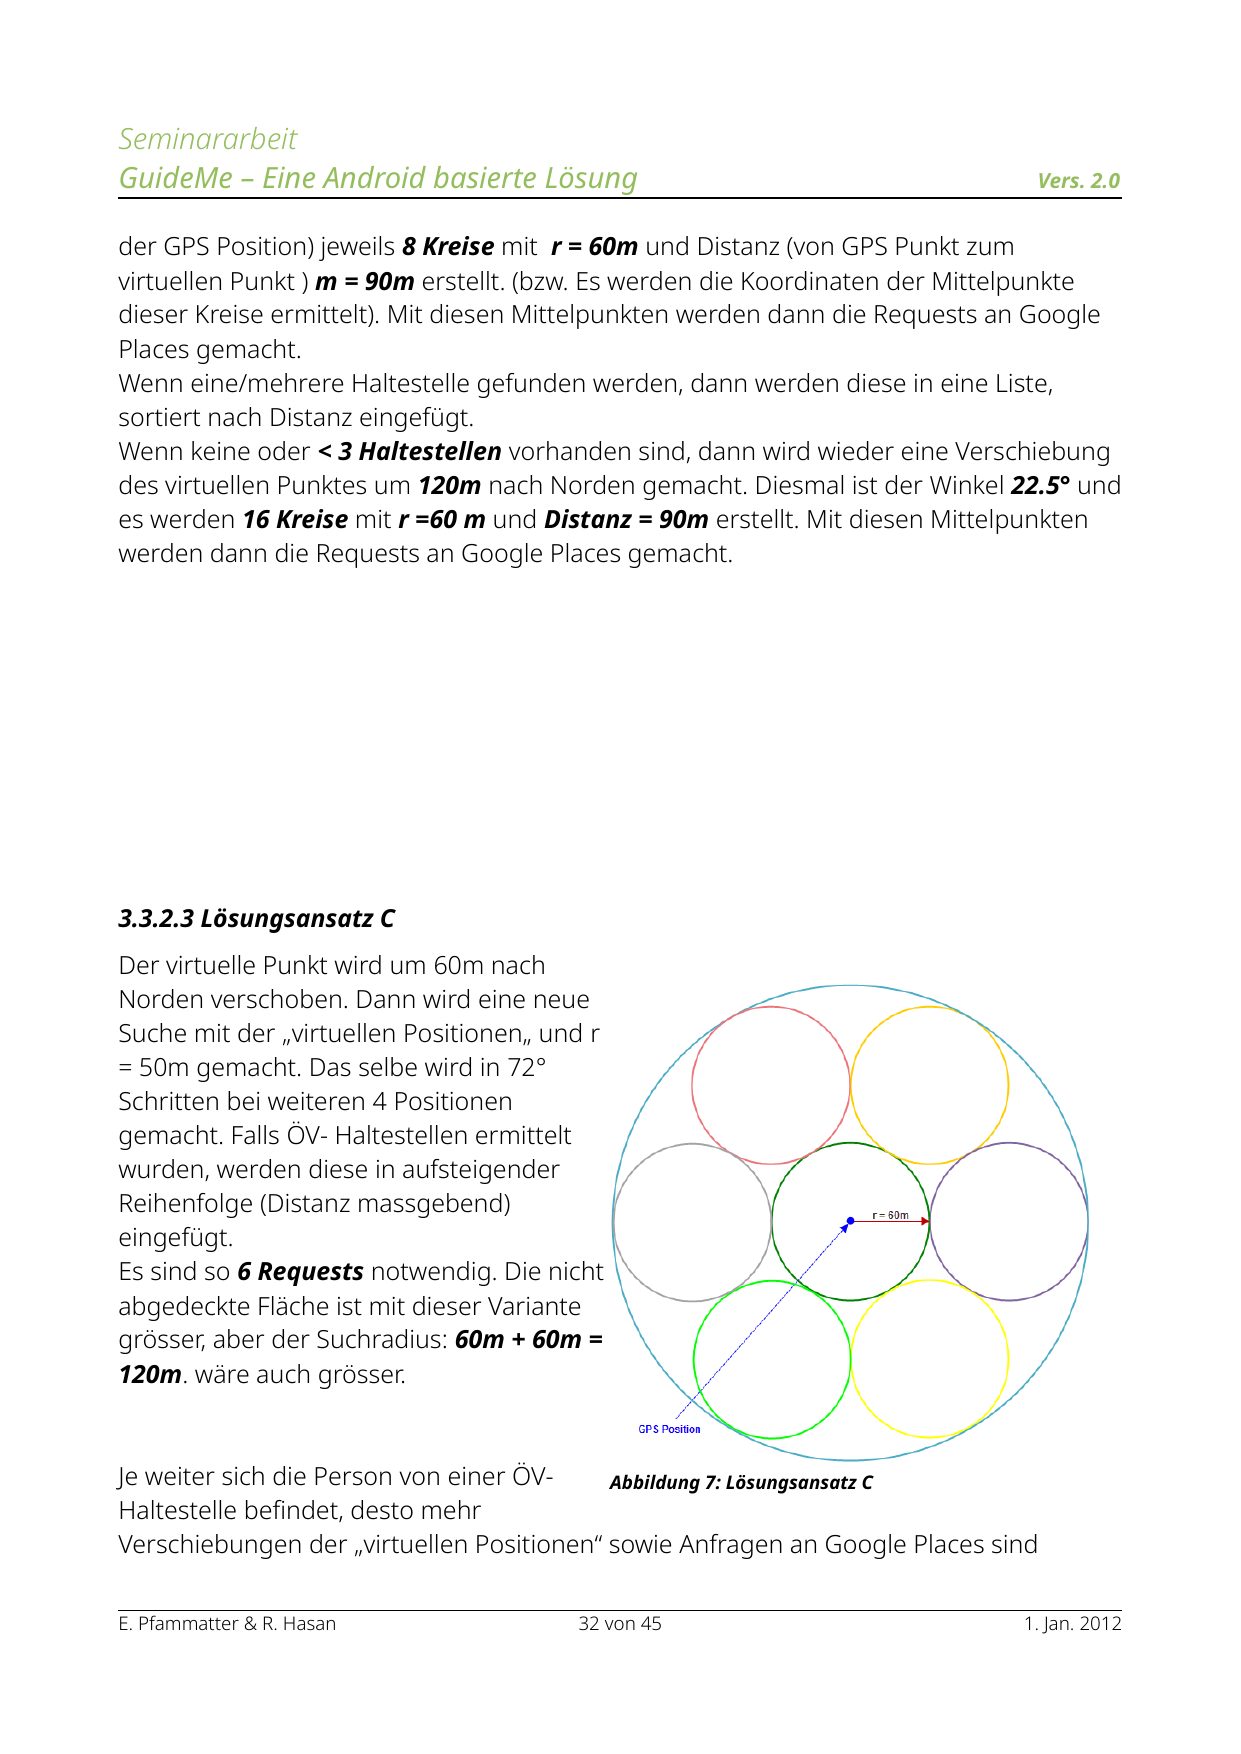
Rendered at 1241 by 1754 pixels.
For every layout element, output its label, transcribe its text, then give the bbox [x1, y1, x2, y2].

text Wenn keine oder < 3 Haltestellen vorhanden sind, dann wird wieder eine Verschiebung des virtuellen Punktes um 120m nach Norden gemacht. Diesmal ist der Winkel 22.5° und es werden 16 Kreise mit r =60 m und Distanz = 90m erstellt. Mit diesen Mittelpunkten werden dann die Requests an Google Places gemacht. [118, 433, 1122, 570]
text Es sind so 6 Requests notwendig. Die nicht abgedeckte Fläche ist mit dieser Variante grösser, aber der Suchradius: 60m + 60m = 120m. wäre auch grösser. [118, 1254, 610, 1390]
text Je weiter sich die Person von einer ÖV- Haltestelle befindet, desto mehr Verschiebungen der „virtuellen Positionen“ sowie Anfragen an Google Places sind [118, 1458, 1122, 1561]
text Abbildung 7: Lösungsansatz C [610, 1470, 1093, 1495]
text Wenn eine/mehrere Haltestelle gefunden werden, dann werden diese in eine Liste, sortiert nach Distanz eingefügt. [118, 365, 1122, 433]
subtitle 3.3.2.3 Lösungsansatz C [118, 901, 1122, 935]
text Der virtuelle Punkt wird um 60m nach Norden verschoben. Dann wird eine neue Suche mit der „virtuellen Positionen„ und r = 50m gemacht. Das selbe wird in 72° Schritten bei weiteren 4 Positionen gemacht. Falls ÖV- Haltestellen ermittelt wurden, werden diese in aufsteigender Reihenfolge (Distanz massgebend) eingefügt. [118, 947, 1122, 1254]
text der GPS Position) jeweils 8 Kreise mit r = 60m und Distanz (von GPS Punkt zum virtuellen Punkt ) m = 90m erstellt. (bzw. Es werden die Koordinaten der Mittelpunkte dieser Kreise ermittelt). Mit diesen Mittelpunkten werden dann die Requests an Google Places gemacht. [118, 229, 1122, 365]
picture [610, 981, 1093, 1470]
text [1093, 1254, 1122, 1390]
